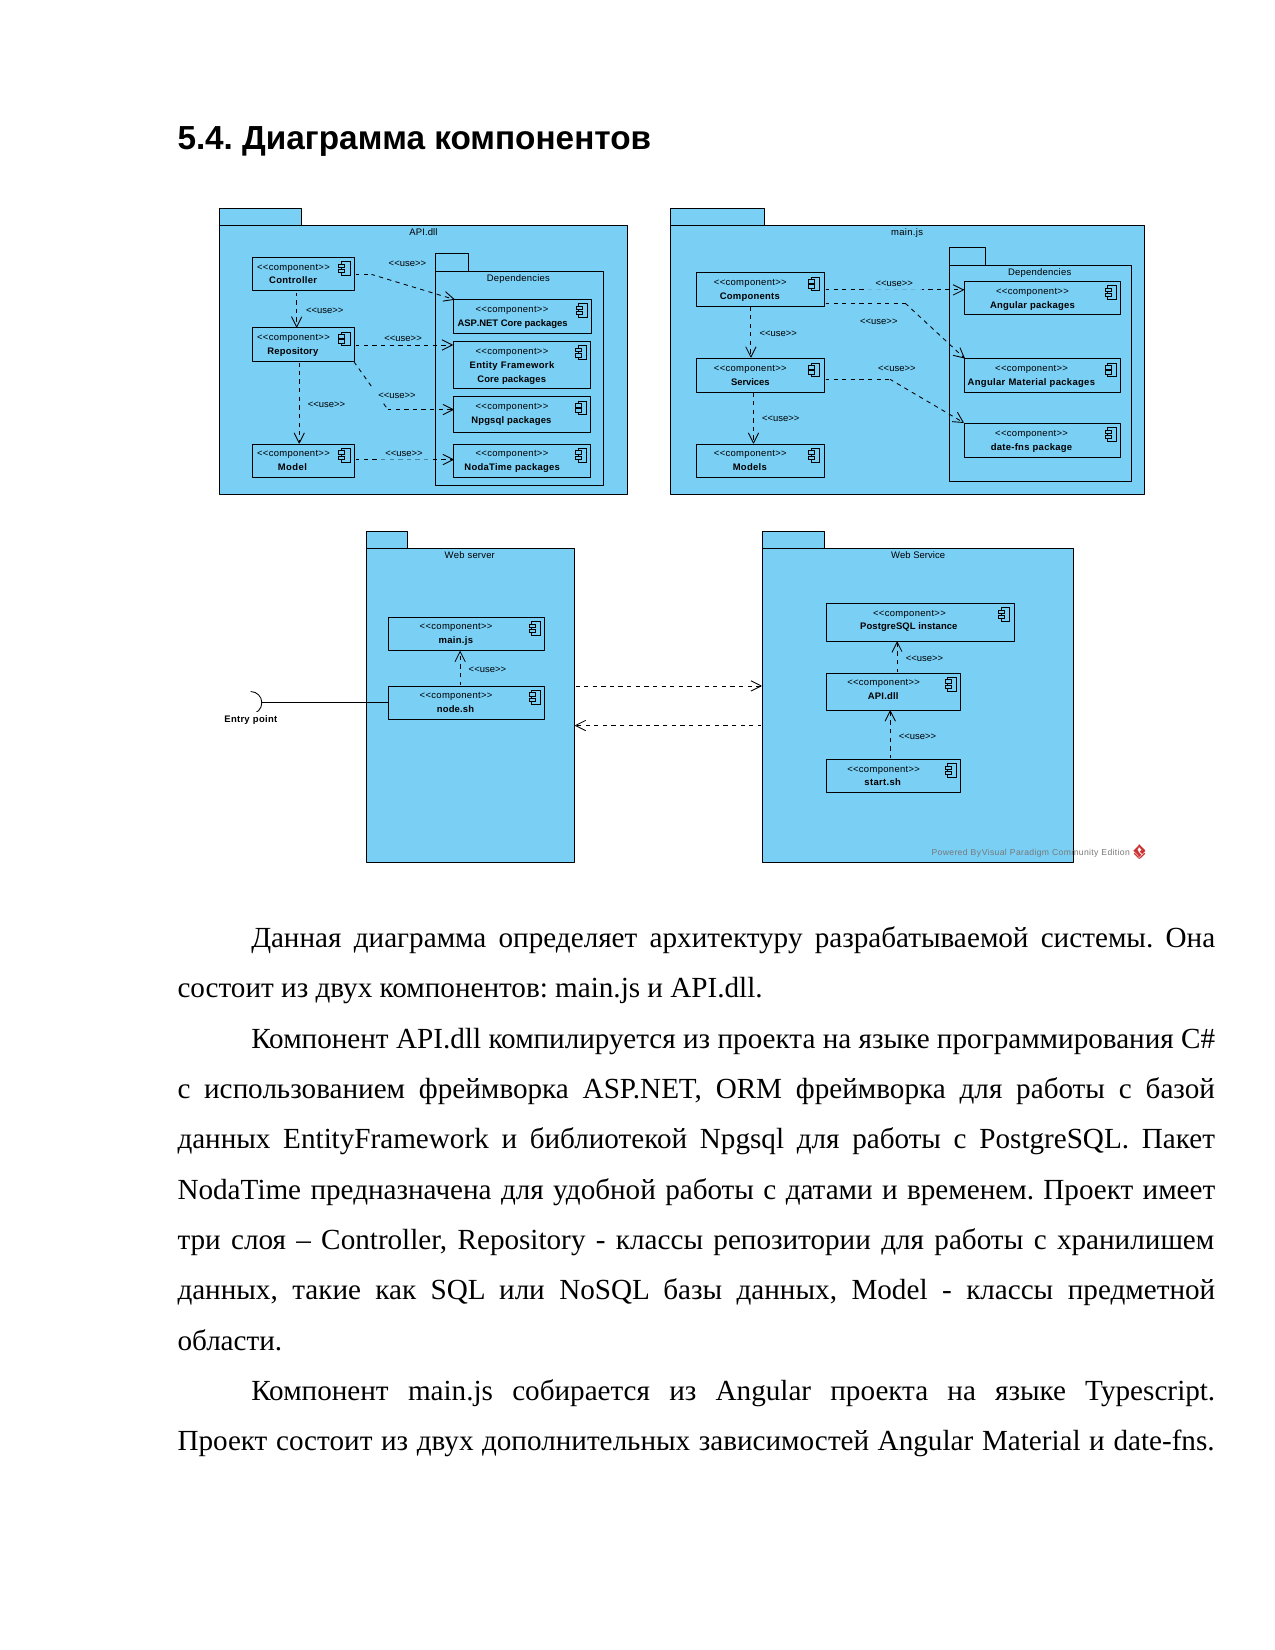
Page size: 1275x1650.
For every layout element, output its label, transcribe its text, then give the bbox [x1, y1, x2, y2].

text Компонент main.js собирается из Angular проекта на языке Typescript. Проект состоит из двух дополнительных зависимостей Angular Material и date-fns. [177, 1373, 1216, 1457]
text Компонент API.dll компилируется из проекта на языке программирования C# с использованием фреймворка ASP.NET, ORM фреймворка для работы с базой данных EntityFramework и библиотекой Npgsql для работы с PostgreSQL. Пакет NodaTime предназначена для удобной работы с датами и временем. Проект имеет три слоя – Controller, Repository - классы репозитории для работы с хранилишем данных, такие как SQL или NoSQL базы данных, Model - классы предметной области. [177, 1021, 1216, 1356]
subtitle 5.4. Диаграмма компонентов [177, 118, 1216, 157]
text Данная диаграмма определяет архитектуру разрабатываемой системы. Она состоит из двух компонентов: main.js и API.dll. [177, 903, 1216, 1004]
